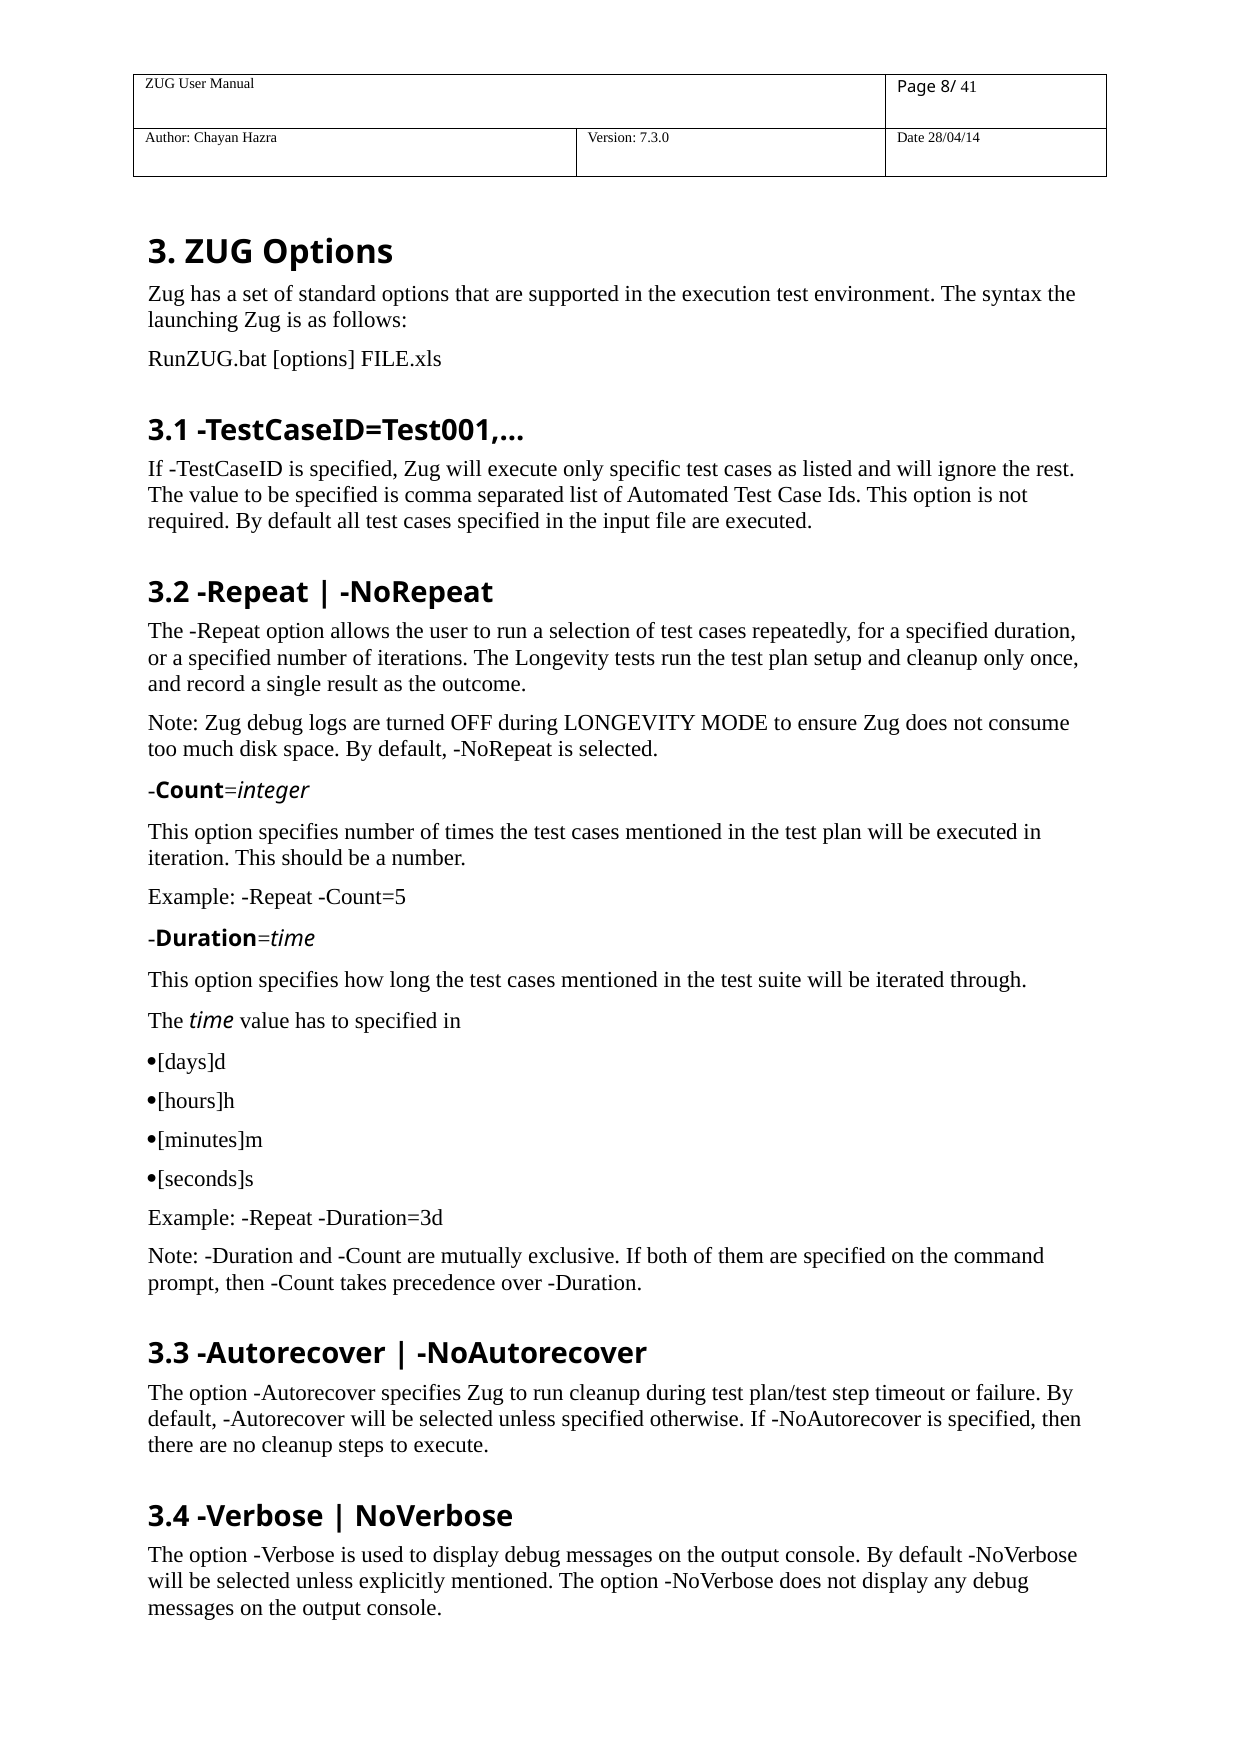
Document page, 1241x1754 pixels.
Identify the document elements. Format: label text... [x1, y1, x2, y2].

list [hours]h [148, 1087, 1092, 1113]
text This option specifies number of times the test cases mentioned in the test plan will be executed in iteration. This should be a number. [148, 818, 1092, 871]
text Zug has a set of standard options that are supported in the execution test environment. The syntax the launching Zug is as follows: [148, 280, 1092, 332]
text The -Repeat option allows the user to run a selection of test cases repeatedly, for a specified duration, or a specified number of iterations. The Longevity tests run the test plan setup and cleanup only once, and record a single result as the outcome. [148, 617, 1092, 696]
subtitle . ZUG Options [148, 228, 1092, 273]
text Example: -Repeat -Duration=3d [148, 1204, 1092, 1230]
text This option specifies how long the test cases mentioned in the test suite will be iterated through. [148, 966, 1092, 992]
text -Duration=time [148, 922, 1092, 953]
text -Count=integer [148, 774, 1092, 805]
subtitle 3.3 -Autorecover | -NoAutorecover [148, 1333, 1092, 1372]
list [seconds]s [148, 1165, 1092, 1191]
text Note: Zug debug logs are turned OFF during LONGEVITY MODE to ensure Zug does not consume too much disk space. By default, -NoRepeat is selected. [148, 709, 1092, 762]
subtitle 3.1 -TestCaseID=Test001,... [148, 409, 1092, 448]
subtitle 3.2 -Repeat | -NoRepeat [148, 571, 1092, 611]
text RunZUG.bat [options] FILE.xls [148, 345, 1092, 371]
text Note: -Duration and -Count are mutually exclusive. If both of them are specified on the command prompt, then -Count takes precedence over -Duration. [148, 1242, 1092, 1295]
list [minutes]m [148, 1126, 1092, 1152]
text The option -Verbose is used to display debug messages on the output console. By default -NoVerbose will be selected unless explicitly mentioned. The option -NoVerbose does not display any debug messages on the output console. [148, 1541, 1092, 1620]
text If -TestCaseID is specified, Zug will execute only specific test cases as listed and will ignore the rest. The value to be specified is comma separated list of Automated Test Case Ids. This option is not required. By default all test cases specified in the input file are executed. [148, 455, 1092, 534]
text The time value has to specified in [148, 1004, 1092, 1036]
subtitle 3.4 -Verbose | NoVerbose [148, 1495, 1092, 1535]
text Example: -Repeat -Count=5 [148, 883, 1092, 909]
text The option -Autorecover specifies Zug to run cleanup during test plan/test step timeout or failure. By default, -Autorecover will be selected unless specified otherwise. If -NoAutorecover is specified, then there are no cleanup steps to execute. [148, 1379, 1092, 1458]
list [days]d [148, 1048, 1092, 1074]
